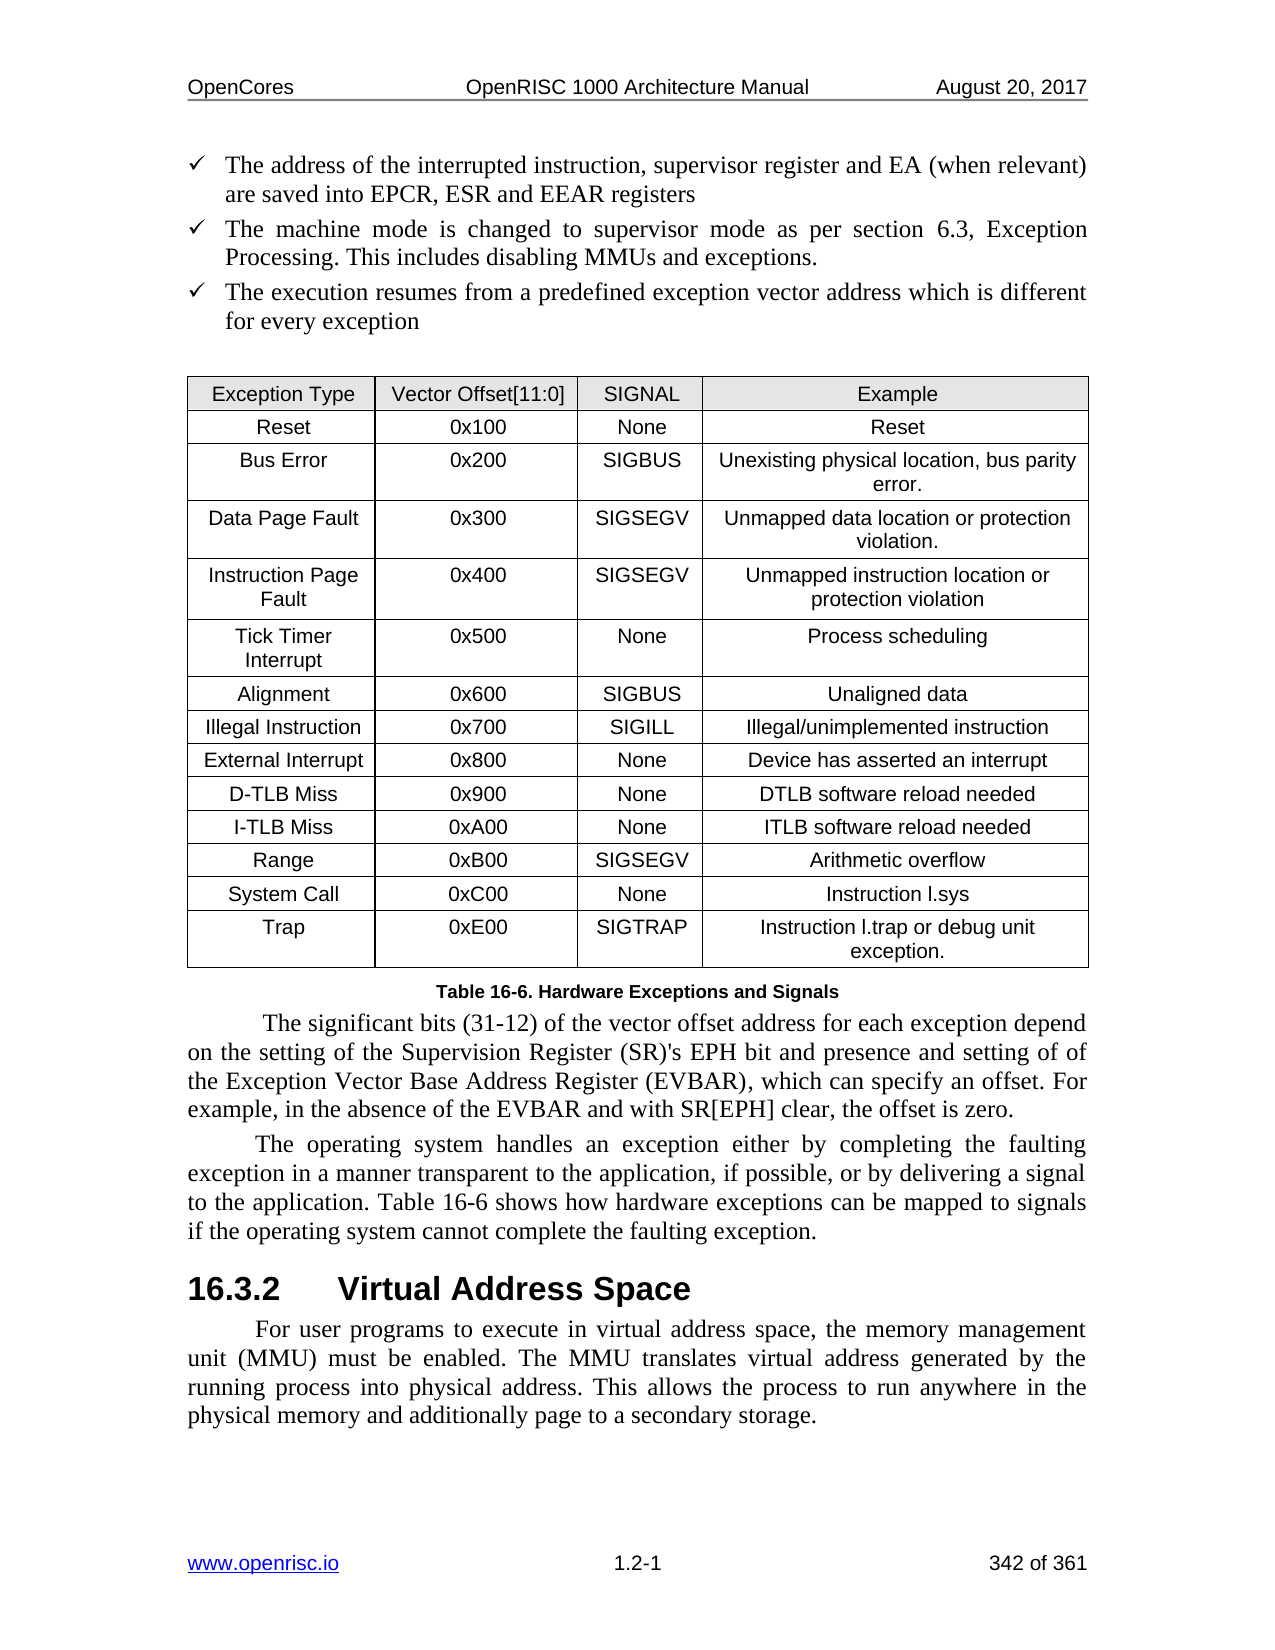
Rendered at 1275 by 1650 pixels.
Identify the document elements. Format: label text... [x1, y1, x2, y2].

table_cell 0x800 [376, 744, 577, 776]
table_cell Process scheduling [703, 620, 1088, 676]
table_cell Instruction Page Fault [188, 559, 374, 619]
table_cell None [578, 411, 702, 443]
list The machine mode is changed to supervisor mode as per section 6.3, Exception Processing. This includes disabling MMUs and exceptions. [187, 214, 1087, 271]
table_cell Illegal/unimplemented instruction [703, 711, 1088, 743]
table_cell None [578, 877, 702, 909]
table_cell 0x200 [376, 444, 577, 500]
table_cell 0xA00 [376, 811, 577, 843]
table_cell SIGSEGV [578, 501, 702, 557]
table_cell Data Page Fault [188, 501, 374, 557]
table_cell Reset [703, 411, 1088, 443]
table_cell Bus Error [188, 444, 374, 500]
table_cell None [578, 744, 702, 776]
table_cell Alignment [188, 677, 374, 709]
table_cell None [578, 811, 702, 843]
table_cell Tick Timer Interrupt [188, 620, 374, 676]
table_cell 0xB00 [376, 844, 577, 876]
table_cell Range [188, 844, 374, 876]
table_cell I-TLB Miss [188, 811, 374, 843]
table_cell SIGILL [578, 711, 702, 743]
table_cell SIGSEGV [578, 559, 702, 619]
table_cell Reset [188, 411, 374, 443]
list The execution resumes from a predefined exception vector address which is different for every exception [187, 277, 1087, 335]
table_cell SIGBUS [578, 444, 702, 500]
list The address of the interrupted instruction, supervisor register and EA (when relevant) are saved into EPCR, ESR and EEAR registers [187, 150, 1087, 207]
table_cell 0x500 [376, 620, 577, 676]
table_cell 0xC00 [376, 877, 577, 909]
table_cell 0x600 [376, 677, 577, 709]
text The significant bits (31-12) of the vector offset address for each exception depend on the setting of the Supervision Register (SR)'s EPH bit and presence and setting of of the Exception Vector Base Address Register (EVBAR), which can specify an offset. For example, in the absence of the EVBAR and with SR[EPH] clear, the offset is zero. [187, 1008, 1087, 1123]
table_cell Unmapped data location or protection violation. [703, 501, 1088, 557]
table_header SIGNAL [578, 377, 702, 409]
table_cell Unmapped instruction location or protection violation [703, 559, 1088, 619]
subtitle Virtual Address Space [187, 1269, 1087, 1308]
table_cell SIGBUS [578, 677, 702, 709]
table_header Exception Type [188, 377, 374, 409]
table_cell Illegal Instruction [188, 711, 374, 743]
table_cell System Call [188, 877, 374, 909]
table_cell Trap [188, 911, 374, 967]
table_cell None [578, 620, 702, 676]
table_cell SIGTRAP [578, 911, 702, 967]
table_cell Unaligned data [703, 677, 1088, 709]
table_cell 0x900 [376, 777, 577, 809]
table_cell SIGSEGV [578, 844, 702, 876]
table_cell Unexisting physical location, bus parity error. [703, 444, 1088, 500]
table_cell Arithmetic overflow [703, 844, 1088, 876]
table_cell 0x400 [376, 559, 577, 619]
text Table 16-6. Hardware Exceptions and Signals [187, 980, 1087, 1002]
table_cell Device has asserted an interrupt [703, 744, 1088, 776]
table_cell 0x100 [376, 411, 577, 443]
table_cell ITLB software reload needed [703, 811, 1088, 843]
text For user programs to execute in virtual address space, the memory management unit (MMU) must be enabled. The MMU translates virtual address generated by the running process into physical address. This allows the process to run anywhere in the physical memory and additionally page to a secondary storage. [187, 1314, 1087, 1429]
table_cell None [578, 777, 702, 809]
table_cell D-TLB Miss [188, 777, 374, 809]
table_header Example [703, 377, 1088, 409]
table_cell 0xE00 [376, 911, 577, 967]
text The operating system handles an exception either by completing the faulting exception in a manner transparent to the application, if possible, or by delivering a signal to the application. Table 16-6 shows how hardware exceptions can be mapped to signals if the operating system cannot complete the faulting exception. [187, 1129, 1087, 1244]
table_cell External Interrupt [188, 744, 374, 776]
table_cell Instruction l.trap or debug unit exception. [703, 911, 1088, 967]
table_cell DTLB software reload needed [703, 777, 1088, 809]
table_header Vector Offset[11:0] [376, 377, 577, 409]
table_cell Instruction l.sys [703, 877, 1088, 909]
table_cell 0x700 [376, 711, 577, 743]
table_cell 0x300 [376, 501, 577, 557]
